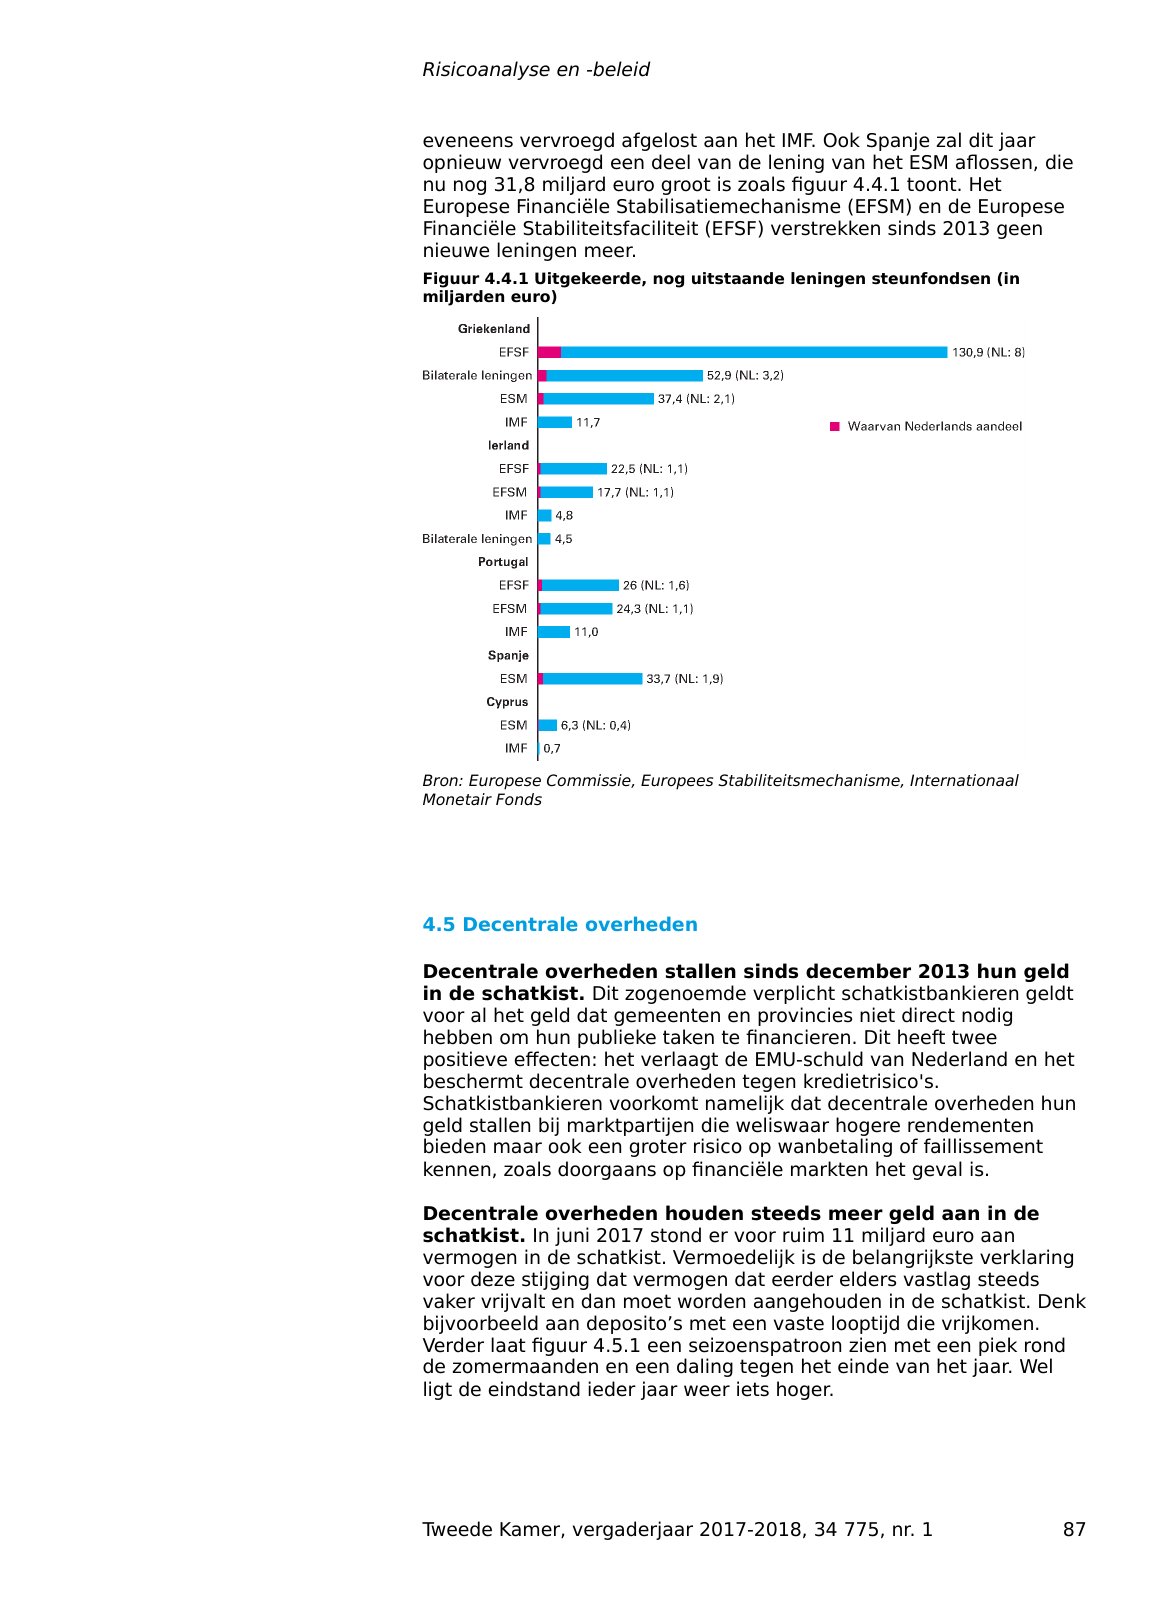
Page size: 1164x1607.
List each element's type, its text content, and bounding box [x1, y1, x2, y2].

text Decentrale overheden houden steeds meer geld aan in de schatkist. In juni 2017 stond er voor ruim 11 miljard euro aan vermogen in de schatkist. Vermoedelijk is de belangrijkste verklaring voor deze stijging dat vermogen dat eerder elders vastlag steeds vaker vrijvalt en dan moet worden aangehouden in de schatkist. Denk bijvoorbeeld aan deposito’s met een vaste looptijd die vrijkomen. Verder laat figuur 4.5.1 een seizoenspatroon zien met een piek rond de zomermaanden en een daling tegen het einde van het jaar. Wel ligt de eindstand ieder jaar weer iets hoger. [422, 1203, 1087, 1400]
text Figuur 4.4.1 Uitgekeerde, nog uitstaande leningen steunfondsen (in miljarden euro) [422, 270, 1025, 306]
text Decentrale overheden stallen sinds december 2013 hun geld in de schatkist. Dit zogenoemde verplicht schatkistbankieren geldt voor al het geld dat gemeenten en provincies niet direct nodig hebben om hun publieke taken te financieren. Dit heeft twee positieve effecten: het verlaagt de EMU-schuld van Nederland en het beschermt decentrale overheden tegen kredietrisico's. Schatkistbankieren voorkomt namelijk dat decentrale overheden hun geld stallen bij marktpartijen die weliswaar hogere rendementen bieden maar ook een groter risico op wanbetaling of faillissement kennen, zoals doorgaans op financiële markten het geval is. [422, 961, 1087, 1180]
picture [422, 317, 1025, 761]
subtitle 4.5 Decentrale overheden [422, 914, 1087, 936]
text eveneens vervroegd afgelost aan het IMF. Ook Spanje zal dit jaar opnieuw vervroegd een deel van de lening van het ESM aflossen, die nu nog 31,8 miljard euro groot is zoals figuur 4.4.1 toont. Het Europese Financiële Stabilisatiemechanisme (EFSM) en de Europese Financiële Stabiliteitsfaciliteit (EFSF) verstrekken sinds 2013 geen nieuwe leningen meer. [422, 130, 1087, 262]
text Bron: Europese Commissie, Europees Stabiliteitsmechanisme, Internationaal Monetair Fonds [422, 772, 1025, 809]
